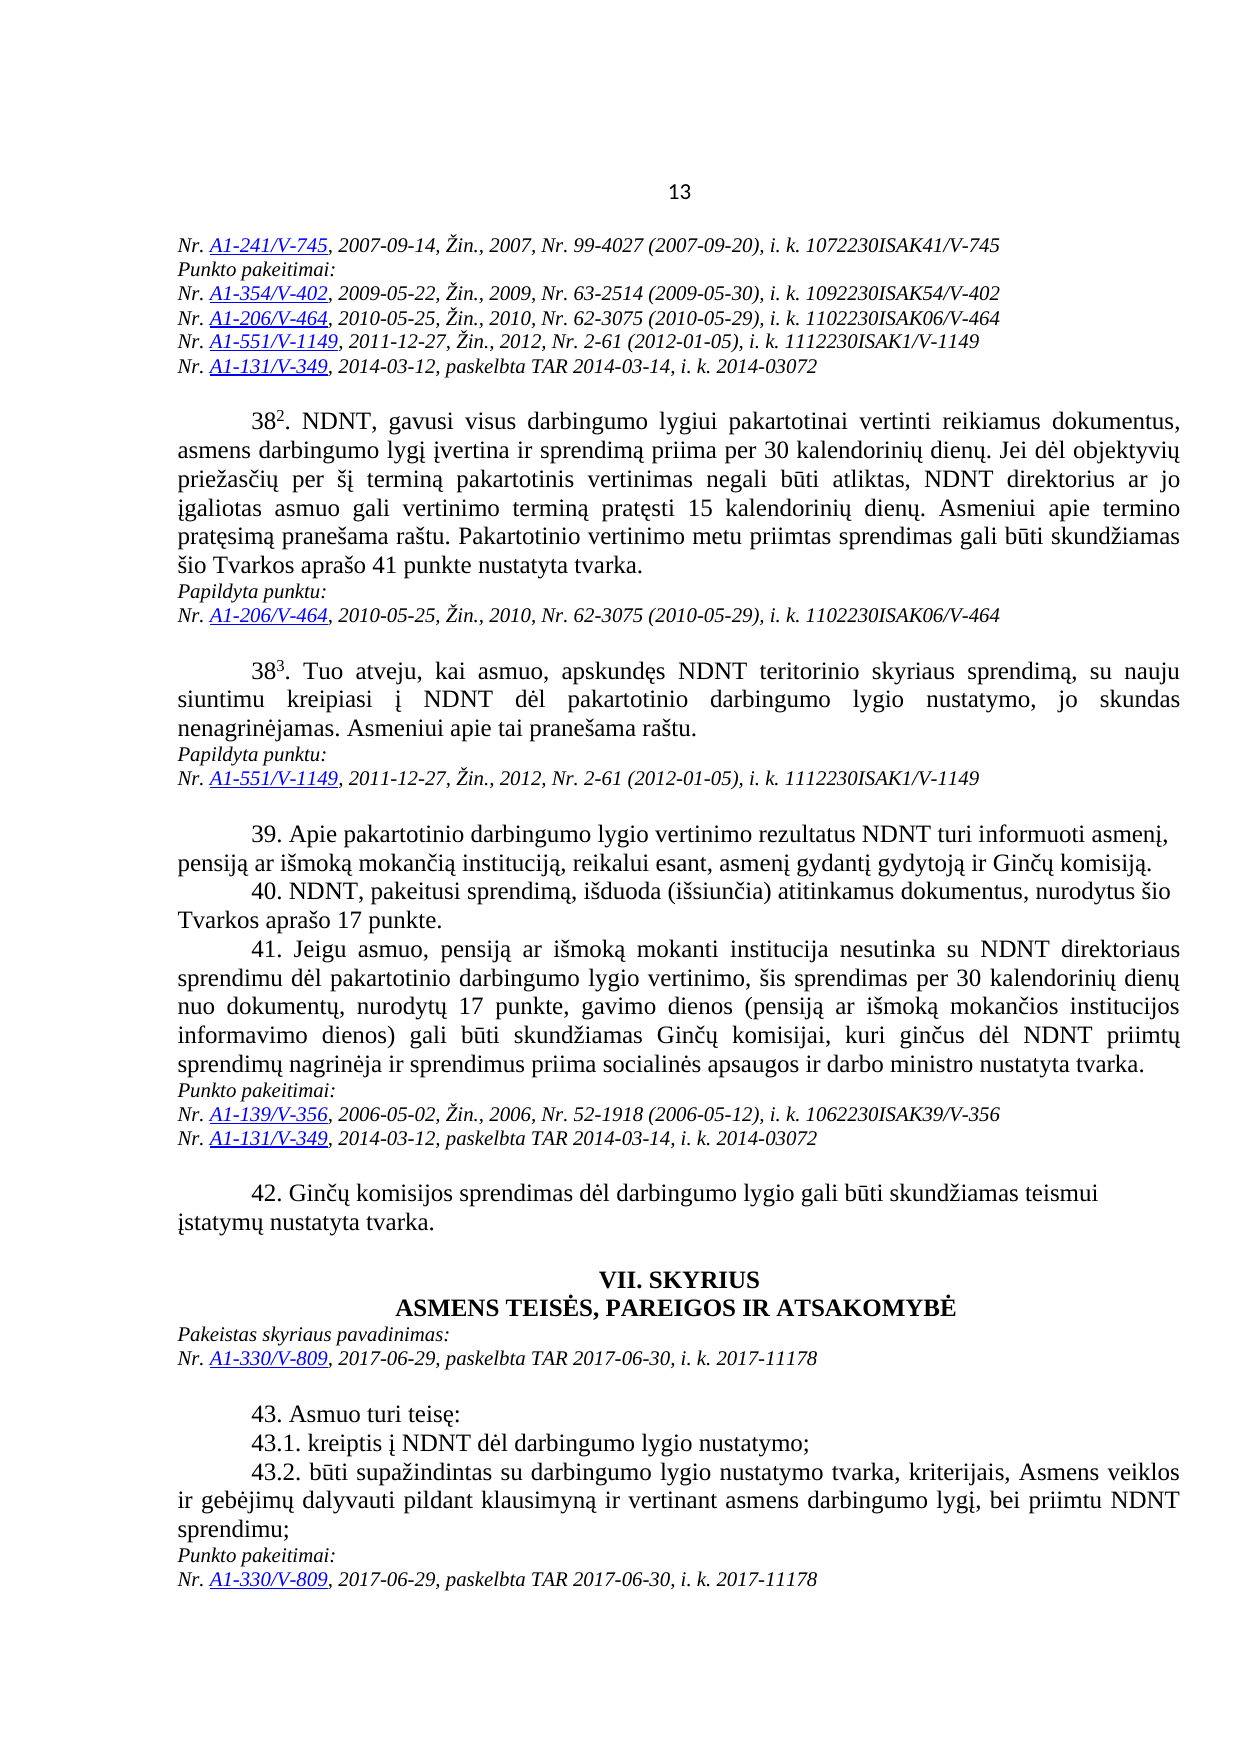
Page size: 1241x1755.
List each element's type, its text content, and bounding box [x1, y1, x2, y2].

text Nr. A1-551/V-1149, 2011-12-27, Žin., 2012, Nr. 2-61 (2012-01-05), i. k. 1112230ISAK1/V-1149 [177, 766, 1181, 790]
text Nr. A1-551/V-1149, 2011-12-27, Žin., 2012, Nr. 2-61 (2012-01-05), i. k. 1112230ISAK1/V-1149 [177, 329, 1181, 353]
text Nr. A1-139/V-356, 2006-05-02, Žin., 2006, Nr. 52-1918 (2006-05-12), i. k. 1062230ISAK39/V-356 [177, 1102, 1181, 1126]
text Pakeistas skyriaus pavadinimas: [177, 1322, 1181, 1346]
text 383. Tuo atveju, kai asmuo, apskundęs NDNT teritorinio skyriaus sprendimą, su nauju siuntimu kreipiasi į NDNT dėl pakartotinio darbingumo lygio nustatymo, jo skundas nenagrinėjamas. Asmeniui apie tai pranešama raštu. [177, 656, 1181, 742]
text 43.2. būti supažindintas su darbingumo lygio nustatymo tvarka, kriterijais, Asmens veiklos ir gebėjimų dalyvauti pildant klausimyną ir vertinant asmens darbingumo lygį, bei priimtu NDNT sprendimu; [177, 1457, 1181, 1543]
text Nr. A1-206/V-464, 2010-05-25, Žin., 2010, Nr. 62-3075 (2010-05-29), i. k. 1102230ISAK06/V-464 [177, 603, 1181, 627]
text Nr. A1-354/V-402, 2009-05-22, Žin., 2009, Nr. 63-2514 (2009-05-30), i. k. 1092230ISAK54/V-402 [177, 281, 1181, 305]
text VII. SKYRIUS [177, 1265, 1181, 1293]
text ASMENS TEISĖS, PAREIGOS IR ATSAKOMYBĖ [177, 1293, 1181, 1322]
text Nr. A1-330/V-809, 2017-06-29, paskelbta TAR 2017-06-30, i. k. 2017-11178 [177, 1346, 1181, 1370]
text 43. Asmuo turi teisę: [177, 1399, 1181, 1428]
text 40. NDNT, pakeitusi sprendimą, išduoda (išsiunčia) atitinkamus dokumentus, nurodytus šio Tvarkos aprašo 17 punkte. [177, 876, 1181, 934]
text Punkto pakeitimai: [177, 1078, 1181, 1102]
text 42. Ginčų komisijos sprendimas dėl darbingumo lygio gali būti skundžiamas teismui įstatymų nustatyta tvarka. [177, 1178, 1181, 1236]
text Punkto pakeitimai: [177, 257, 1181, 281]
text Nr. A1-206/V-464, 2010-05-25, Žin., 2010, Nr. 62-3075 (2010-05-29), i. k. 1102230ISAK06/V-464 [177, 305, 1181, 329]
text 382. NDNT, gavusi visus darbingumo lygiui pakartotinai vertinti reikiamus dokumentus, asmens darbingumo lygį įvertina ir sprendimą priima per 30 kalendorinių dienų. Jei dėl objektyvių priežasčių per šį terminą pakartotinis vertinimas negali būti atliktas, NDNT direktorius ar jo įgaliotas asmuo gali vertinimo terminą pratęsti 15 kalendorinių dienų. Asmeniui apie termino pratęsimą pranešama raštu. Pakartotinio vertinimo metu priimtas sprendimas gali būti skundžiamas šio Tvarkos aprašo 41 punkte nustatyta tvarka. [177, 406, 1181, 579]
text Punkto pakeitimai: [177, 1543, 1181, 1567]
text Nr. A1-330/V-809, 2017-06-29, paskelbta TAR 2017-06-30, i. k. 2017-11178 [177, 1567, 1181, 1591]
text Nr. A1-131/V-349, 2014-03-12, paskelbta TAR 2014-03-14, i. k. 2014-03072 [177, 1126, 1181, 1150]
text Papildyta punktu: [177, 579, 1181, 603]
text Nr. A1-241/V-745, 2007-09-14, Žin., 2007, Nr. 99-4027 (2007-09-20), i. k. 1072230ISAK41/V-745 [177, 233, 1181, 257]
text 39. Apie pakartotinio darbingumo lygio vertinimo rezultatus NDNT turi informuoti asmenį, pensiją ar išmoką mokančią instituciją, reikalui esant, asmenį gydantį gydytoją ir Ginčų komisiją. [177, 819, 1181, 876]
text Papildyta punktu: [177, 742, 1181, 766]
text Nr. A1-131/V-349, 2014-03-12, paskelbta TAR 2014-03-14, i. k. 2014-03072 [177, 353, 1181, 378]
text 43.1. kreiptis į NDNT dėl darbingumo lygio nustatymo; [177, 1428, 1181, 1457]
text 41. Jeigu asmuo, pensiją ar išmoką mokanti institucija nesutinka su NDNT direktoriaus sprendimu dėl pakartotinio darbingumo lygio vertinimo, šis sprendimas per 30 kalendorinių dienų nuo dokumentų, nurodytų 17 punkte, gavimo dienos (pensiją ar išmoką mokančios institucijos informavimo dienos) gali būti skundžiamas Ginčų komisijai, kuri ginčus dėl NDNT priimtų sprendimų nagrinėja ir sprendimus priima socialinės apsaugos ir darbo ministro nustatyta tvarka. [177, 934, 1181, 1078]
